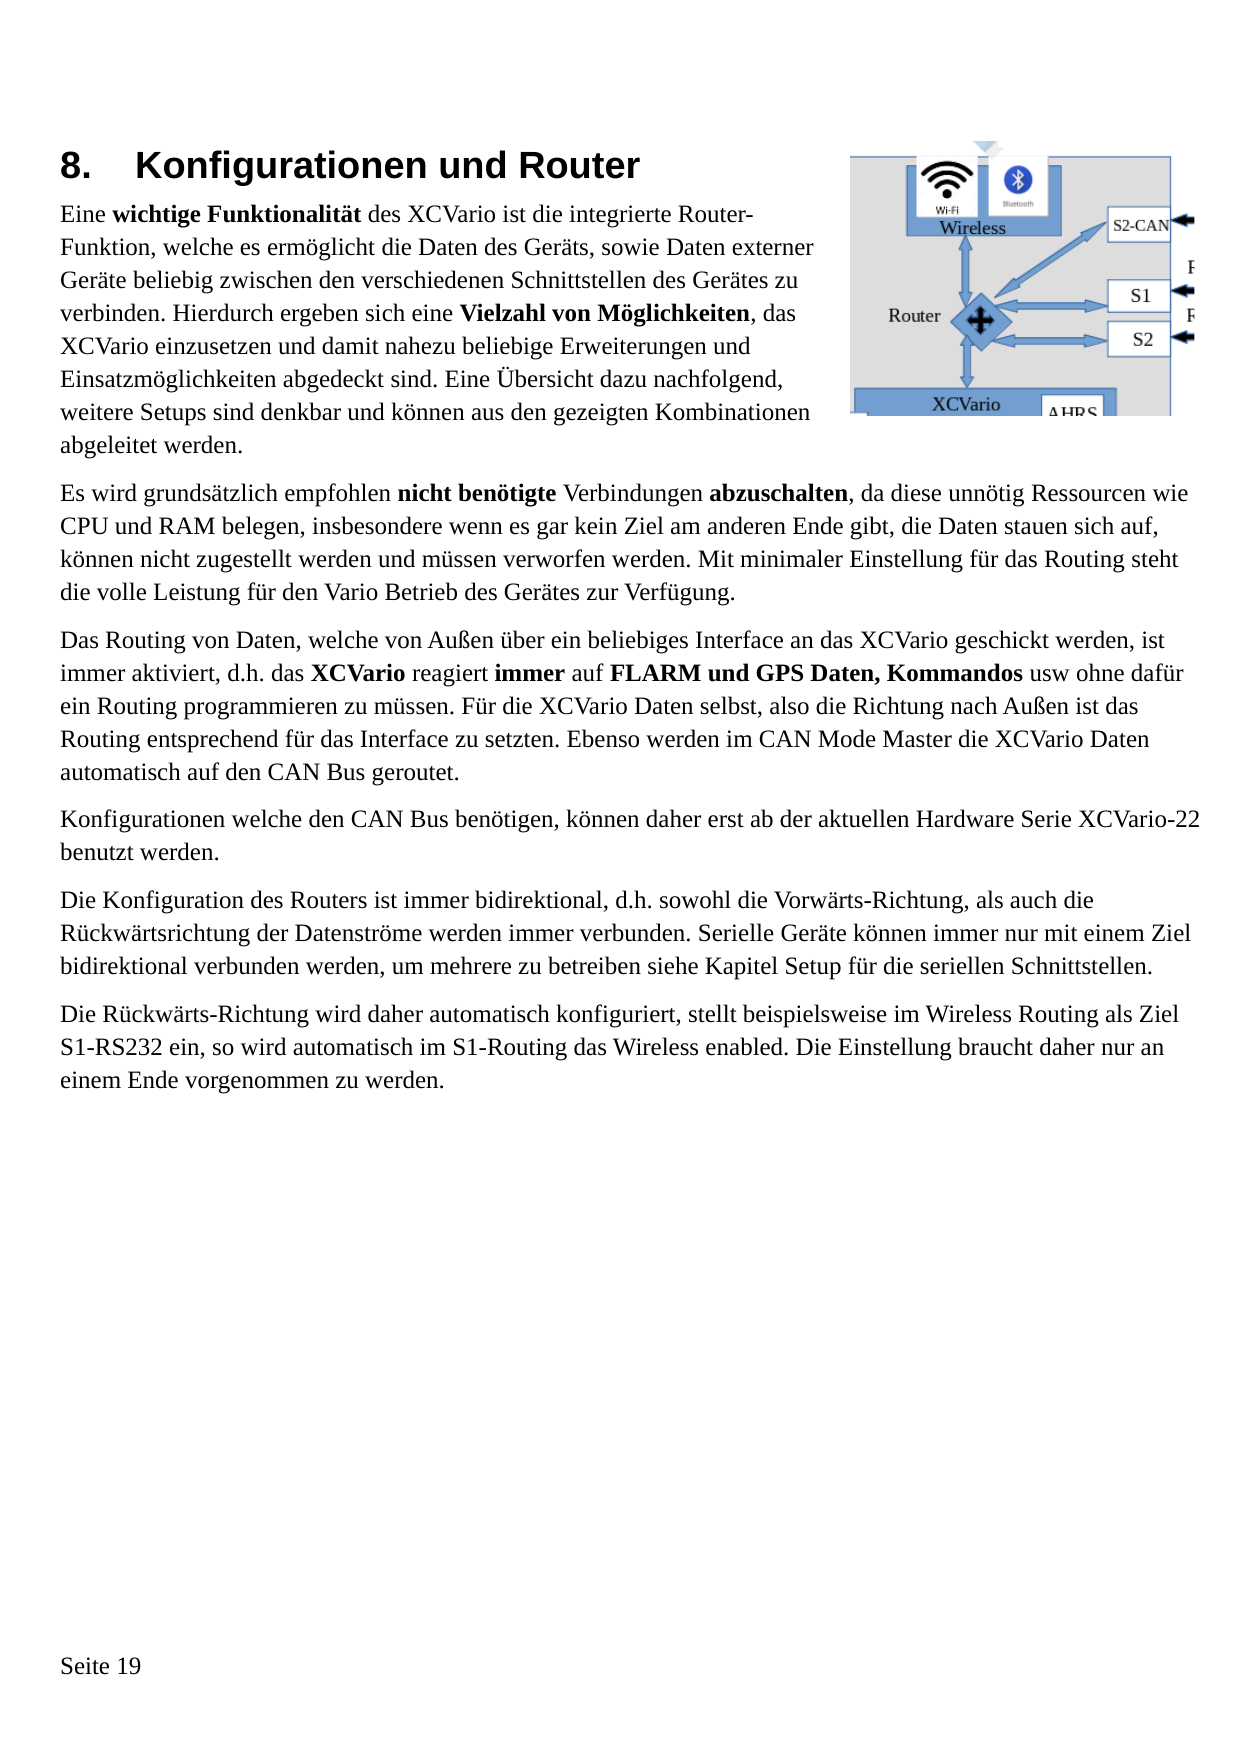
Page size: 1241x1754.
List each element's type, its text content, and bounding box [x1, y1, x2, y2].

text Die Rückwärts-Richtung wird daher automatisch konfiguriert, stellt beispielsweise im Wireless Routing als Ziel S1-RS232 ein, so wird automatisch im S1-Routing das Wireless enabled. Die Einstellung braucht daher nur an einem Ende vorgenommen zu werden. [60, 999, 1207, 1093]
text Das Routing von Daten, welche von Außen über ein beliebiges Interface an das XCVario geschickt werden, ist immer aktiviert, d.h. das XCVario reagiert immer auf FLARM und GPS Daten, Kommandos usw ohne dafür ein Routing programmieren zu müssen. Für die XCVario Daten selbst, also die Richtung nach Außen ist das Routing entsprechend für das Interface zu setzten. Ebenso werden im CAN Mode Master die XCVario Daten automatisch auf den CAN Bus geroutet. [60, 625, 1207, 786]
picture [850, 141, 1195, 416]
text Konfigurationen welche den CAN Bus benötigen, können daher erst ab der aktuellen Hardware Serie XCVario-22 benutzt werden. [60, 804, 1207, 866]
text Eine wichtige Funktionalität des XCVario ist die integrierte Router-Funktion, welche es ermöglicht die Daten des Geräts, sowie Daten externer Geräte beliebig zwischen den verschiedenen Schnittstellen des Gerätes zu verbinden. Hierdurch ergeben sich eine Vielzahl von Möglichkeiten, das XCVario einzusetzen und damit nahezu beliebige Erweiterungen und Einsatzmöglichkeiten abgedeckt sind. Eine Übersicht dazu nachfolgend, weitere Setups sind denkbar und können aus den gezeigten Kombinationen abgeleitet werden. [60, 199, 1207, 459]
text Es wird grundsätzlich empfohlen nicht benötigte Verbindungen abzuschalten, da diese unnötig Ressourcen wie CPU und RAM belegen, insbesondere wenn es gar kein Ziel am anderen Ende gibt, die Daten stauen sich auf, können nicht zugestellt werden und müssen verworfen werden. Mit minimaler Einstellung für das Routing steht die volle Leistung für den Vario Betrieb des Gerätes zur Verfügung. [60, 478, 1207, 606]
subtitle Konfigurationen und Router [60, 143, 850, 187]
text Die Konfiguration des Routers ist immer bidirektional, d.h. sowohl die Vorwärts-Richtung, als auch die Rückwärtsrichtung der Datenströme werden immer verbunden. Serielle Geräte können immer nur mit einem Ziel bidirektional verbunden werden, um mehrere zu betreiben siehe Kapitel Setup für die seriellen Schnittstellen. [60, 885, 1207, 980]
subtitle [1195, 143, 1207, 187]
